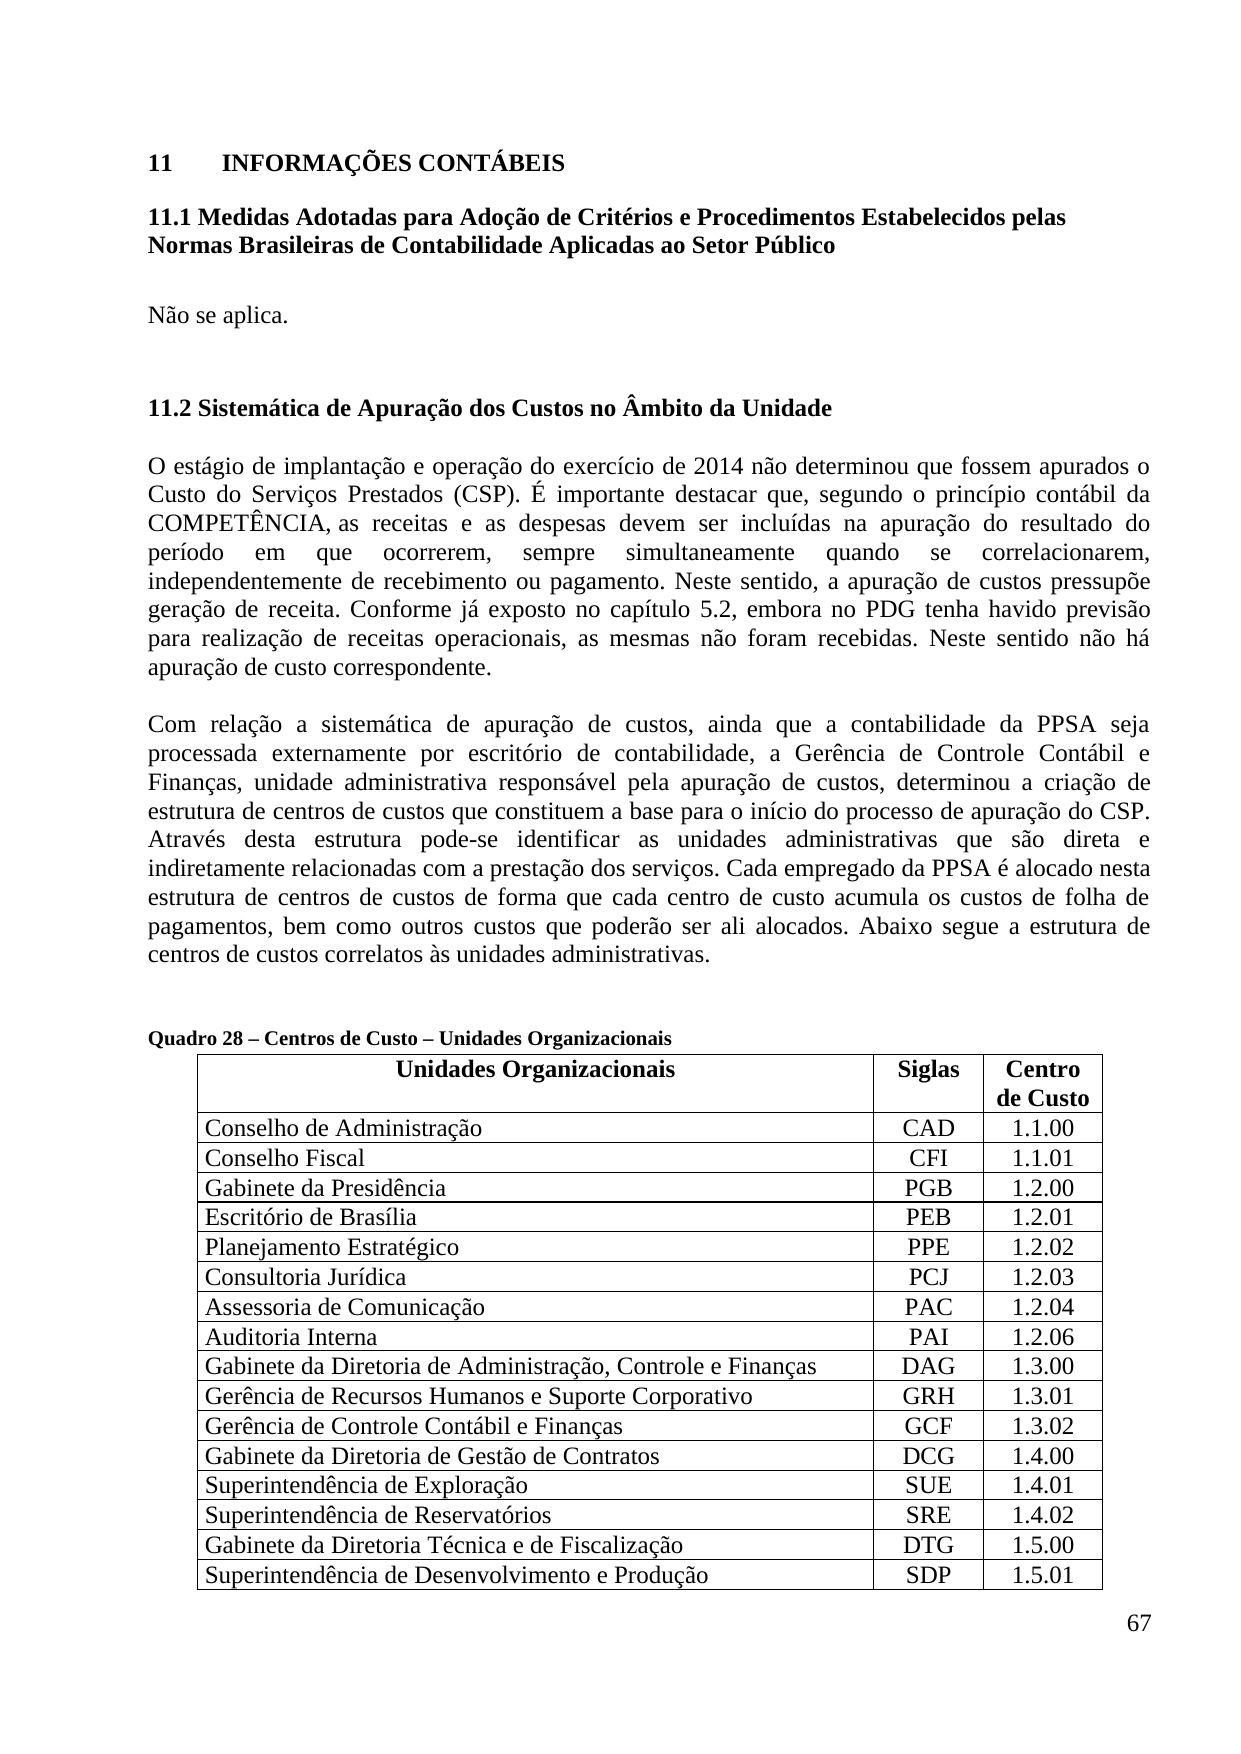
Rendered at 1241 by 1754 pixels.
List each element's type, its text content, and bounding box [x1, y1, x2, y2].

table_cell PPE [874, 1232, 983, 1261]
table_cell Gerência de Recursos Humanos e Suporte Corporativo [198, 1381, 873, 1410]
table_cell Escritório de Brasília [198, 1203, 873, 1231]
table_cell Gerência de Controle Contábil e Finanças [198, 1411, 873, 1440]
table_cell SUE [874, 1471, 983, 1499]
table_header Siglas [874, 1055, 983, 1112]
table_cell Gabinete da Presidência [198, 1173, 873, 1201]
table_cell 1.2.04 [984, 1292, 1102, 1321]
text 11.2 Sistemática de Apuração dos Custos no Âmbito da Unidade [148, 393, 1152, 422]
table_cell 1.4.00 [984, 1441, 1102, 1469]
table_cell 1.1.00 [984, 1113, 1102, 1142]
table_cell Superintendência de Exploração [198, 1471, 873, 1499]
text Quadro 28 – Centros de Custo – Unidades Organizacionais [148, 1026, 1152, 1050]
table_cell DCG [874, 1441, 983, 1469]
table_cell DTG [874, 1530, 983, 1559]
table_cell 1.3.01 [984, 1381, 1102, 1410]
table_cell Superintendência de Reservatórios [198, 1500, 873, 1529]
table_cell 1.3.02 [984, 1411, 1102, 1440]
table_cell Planejamento Estratégico [198, 1232, 873, 1261]
table_cell GCF [874, 1411, 983, 1440]
text Não se aplica. [148, 300, 1152, 329]
table_cell Gabinete da Diretoria de Gestão de Contratos [198, 1441, 873, 1469]
table_cell Gabinete da Diretoria de Administração, Controle e Finanças [198, 1351, 873, 1380]
table_cell 1.2.00 [984, 1173, 1102, 1201]
table_cell PAI [874, 1322, 983, 1350]
table_cell Conselho Fiscal [198, 1143, 873, 1172]
table_cell 1.3.00 [984, 1351, 1102, 1380]
table_cell PCJ [874, 1262, 983, 1291]
table_header Unidades Organizacionais [198, 1055, 873, 1112]
table_cell 1.5.01 [984, 1560, 1102, 1589]
text O estágio de implantação e operação do exercício de 2014 não determinou que fossem apurados o Custo do Serviços Prestados (CSP). É importante destacar que, segundo o princípio contábil da COMPETÊNCIA, as receitas e as despesas devem ser incluídas na apuração do resultado do período em que ocorrerem, sempre simultaneamente quando se correlacionarem, independentemente de recebimento ou pagamento. Neste sentido, a apuração de custos pressupõe geração de receita. Conforme já exposto no capítulo 5.2, embora no PDG tenha havido previsão para realização de receitas operacionais, as mesmas não foram recebidas. Neste sentido não há apuração de custo correspondente. [148, 451, 1152, 681]
table_cell SRE [874, 1500, 983, 1529]
table_cell 1.2.02 [984, 1232, 1102, 1261]
list INFORMAÇÕES CONTÁBEIS [148, 148, 1152, 176]
table_cell Gabinete da Diretoria Técnica e de Fiscalização [198, 1530, 873, 1559]
table_cell SDP [874, 1560, 983, 1589]
table_cell CFI [874, 1143, 983, 1172]
table_cell 1.1.01 [984, 1143, 1102, 1172]
table_cell 1.2.01 [984, 1203, 1102, 1231]
table_cell Assessoria de Comunicação [198, 1292, 873, 1321]
table_cell Consultoria Jurídica [198, 1262, 873, 1291]
table_cell DAG [874, 1351, 983, 1380]
table_cell PGB [874, 1173, 983, 1201]
table_cell GRH [874, 1381, 983, 1410]
table_cell PAC [874, 1292, 983, 1321]
table_cell 1.2.03 [984, 1262, 1102, 1291]
table_cell CAD [874, 1113, 983, 1142]
table_cell 1.4.02 [984, 1500, 1102, 1529]
text 11.1 Medidas Adotadas para Adoção de Critérios e Procedimentos Estabelecidos pelas Normas Brasileiras de Contabilidade Aplicadas ao Setor Público [148, 202, 1152, 259]
table_cell 1.5.00 [984, 1530, 1102, 1559]
text Com relação a sistemática de apuração de custos, ainda que a contabilidade da PPSA seja processada externamente por escritório de contabilidade, a Gerência de Controle Contábil e Finanças, unidade administrativa responsável pela apuração de custos, determinou a criação de estrutura de centros de custos que constituem a base para o início do processo de apuração do CSP. Através desta estrutura pode-se identificar as unidades administrativas que são direta e indiretamente relacionadas com a prestação dos serviços. Cada empregado da PPSA é alocado nesta estrutura de centros de custos de forma que cada centro de custo acumula os custos de folha de pagamentos, bem como outros custos que poderão ser ali alocados. Abaixo segue a estrutura de centros de custos correlatos às unidades administrativas. [148, 709, 1152, 968]
table_cell 1.2.06 [984, 1322, 1102, 1350]
table_cell 1.4.01 [984, 1471, 1102, 1499]
table_header Centro de Custo [984, 1055, 1102, 1112]
table_cell Auditoria Interna [198, 1322, 873, 1350]
table_cell Conselho de Administração [198, 1113, 873, 1142]
table_cell Superintendência de Desenvolvimento e Produção [198, 1560, 873, 1589]
table_cell PEB [874, 1203, 983, 1231]
